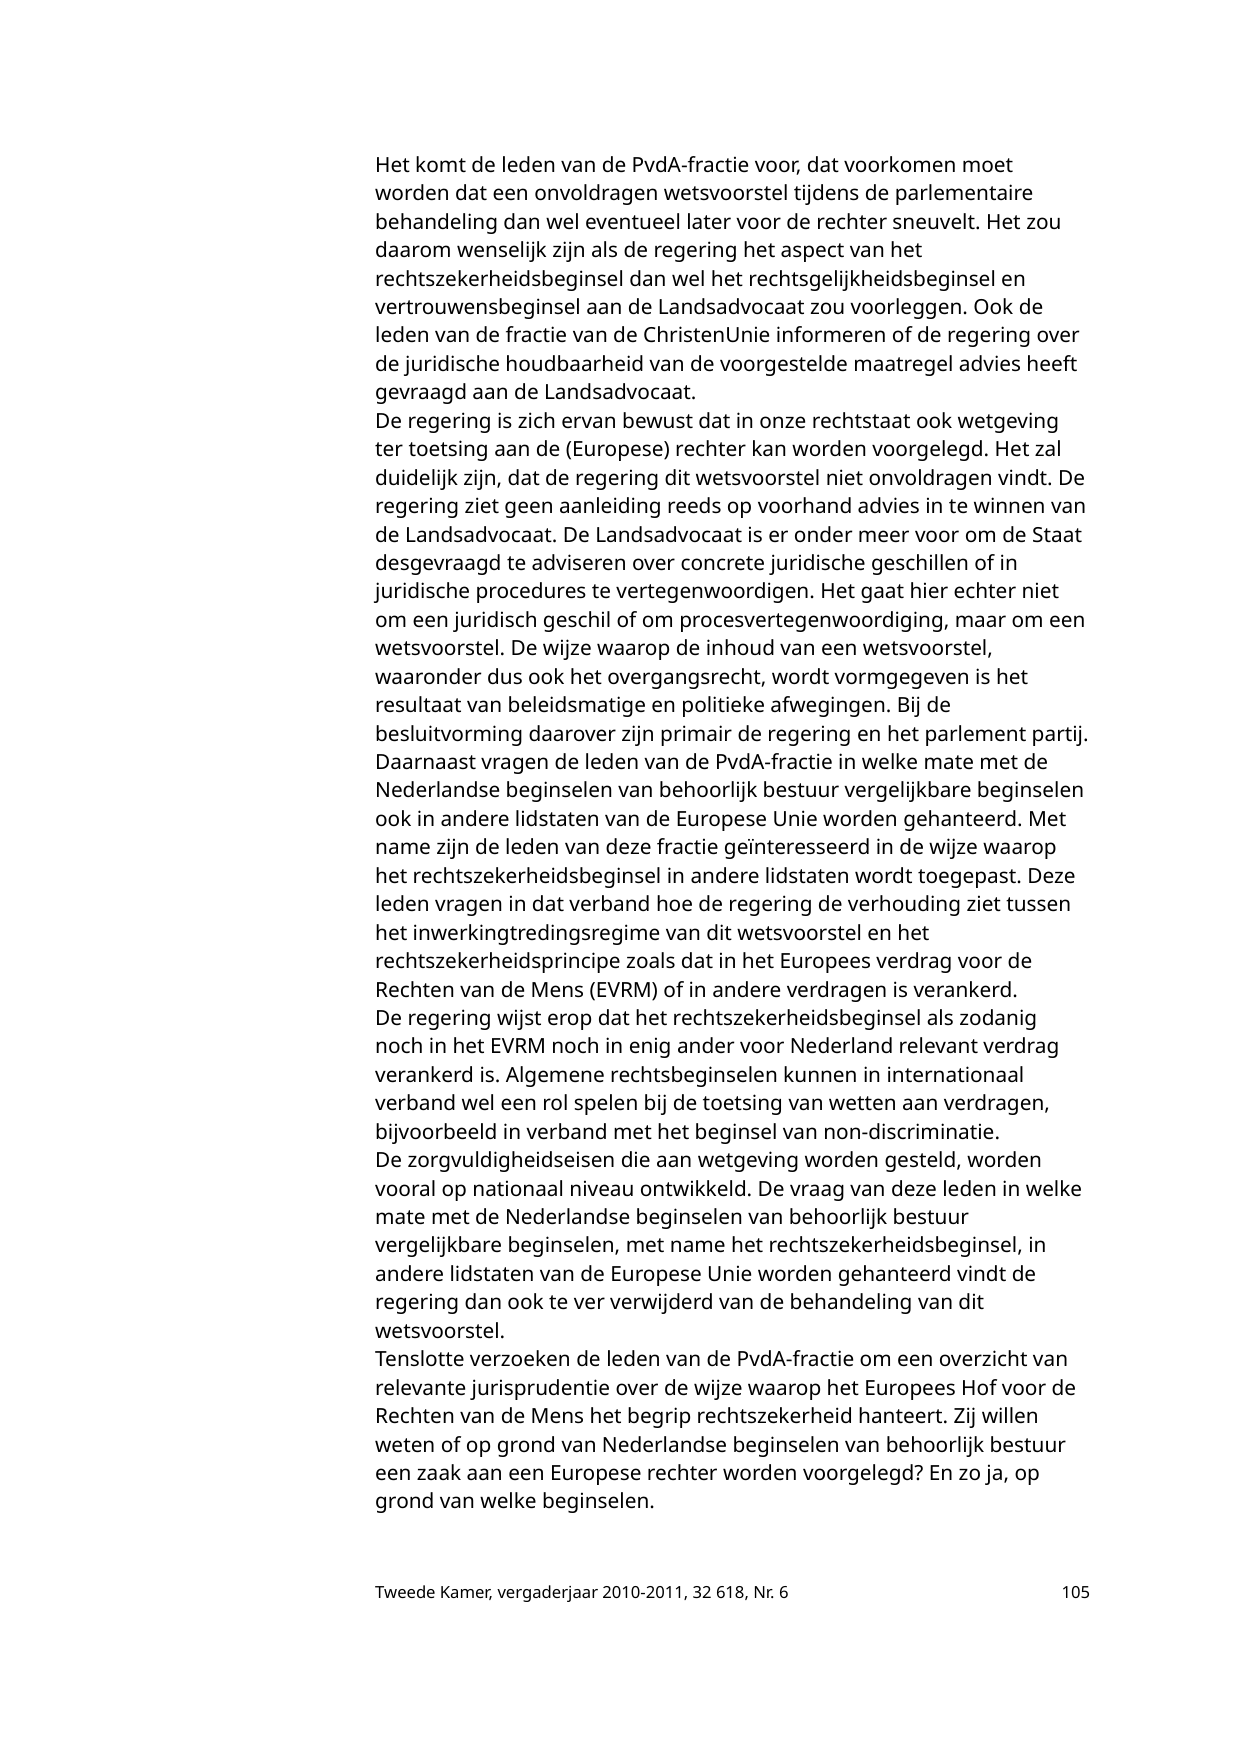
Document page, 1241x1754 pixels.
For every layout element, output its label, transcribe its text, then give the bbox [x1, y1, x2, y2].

text De regering wijst erop dat het rechtszekerheidsbeginsel als zodanig noch in het EVRM noch in enig ander voor Nederland relevant verdrag verankerd is. Algemene rechtsbeginselen kunnen in internationaal verband wel een rol spelen bij de toetsing van wetten aan verdragen, bijvoorbeeld in verband met het beginsel van non-discriminatie. [375, 1003, 1090, 1145]
text De regering is zich ervan bewust dat in onze rechtstaat ook wetgeving ter toetsing aan de (Europese) rechter kan worden voorgelegd. Het zal duidelijk zijn, dat de regering dit wetsvoorstel niet onvoldragen vindt. De regering ziet geen aanleiding reeds op voorhand advies in te winnen van de Landsadvocaat. De Landsadvocaat is er onder meer voor om de Staat desgevraagd te adviseren over concrete juridische geschillen of in juridische procedures te vertegenwoordigen. Het gaat hier echter niet om een juridisch geschil of om procesvertegenwoordiging, maar om een wetsvoorstel. De wijze waarop de inhoud van een wetsvoorstel, waaronder dus ook het overgangsrecht, wordt vormgegeven is het resultaat van beleidsmatige en politieke afwegingen. Bij de besluitvorming daarover zijn primair de regering en het parlement partij. [375, 406, 1090, 747]
text Tenslotte verzoeken de leden van de PvdA-fractie om een overzicht van relevante jurisprudentie over de wijze waarop het Europees Hof voor de Rechten van de Mens het begrip rechtszekerheid hanteert. Zij willen weten of op grond van Nederlandse beginselen van behoorlijk bestuur een zaak aan een Europese rechter worden voorgelegd? En zo ja, op grond van welke beginselen. [375, 1344, 1090, 1515]
text Het komt de leden van de PvdA-fractie voor, dat voorkomen moet worden dat een onvoldragen wetsvoorstel tijdens de parlementaire behandeling dan wel eventueel later voor de rechter sneuvelt. Het zou daarom wenselijk zijn als de regering het aspect van het rechtszekerheidsbeginsel dan wel het rechtsgelijkheidsbeginsel en vertrouwensbeginsel aan de Landsadvocaat zou voorleggen. Ook de leden van de fractie van de ChristenUnie informeren of de regering over de juridische houdbaarheid van de voorgestelde maatregel advies heeft gevraagd aan de Landsadvocaat. [375, 150, 1090, 406]
text De zorgvuldigheidseisen die aan wetgeving worden gesteld, worden vooral op nationaal niveau ontwikkeld. De vraag van deze leden in welke mate met de Nederlandse beginselen van behoorlijk bestuur vergelijkbare beginselen, met name het rechtszekerheidsbeginsel, in andere lidstaten van de Europese Unie worden gehanteerd vindt de regering dan ook te ver verwijderd van de behandeling van dit wetsvoorstel. [375, 1145, 1090, 1344]
text Daarnaast vragen de leden van de PvdA-fractie in welke mate met de Nederlandse beginselen van behoorlijk bestuur vergelijkbare beginselen ook in andere lidstaten van de Europese Unie worden gehanteerd. Met name zijn de leden van deze fractie geïnteresseerd in de wijze waarop het rechtszekerheidsbeginsel in andere lidstaten wordt toegepast. Deze leden vragen in dat verband hoe de regering de verhouding ziet tussen het inwerkingtredingsregime van dit wetsvoorstel en het rechtszekerheidsprincipe zoals dat in het Europees verdrag voor de Rechten van de Mens (EVRM) of in andere verdragen is verankerd. [375, 747, 1090, 1003]
